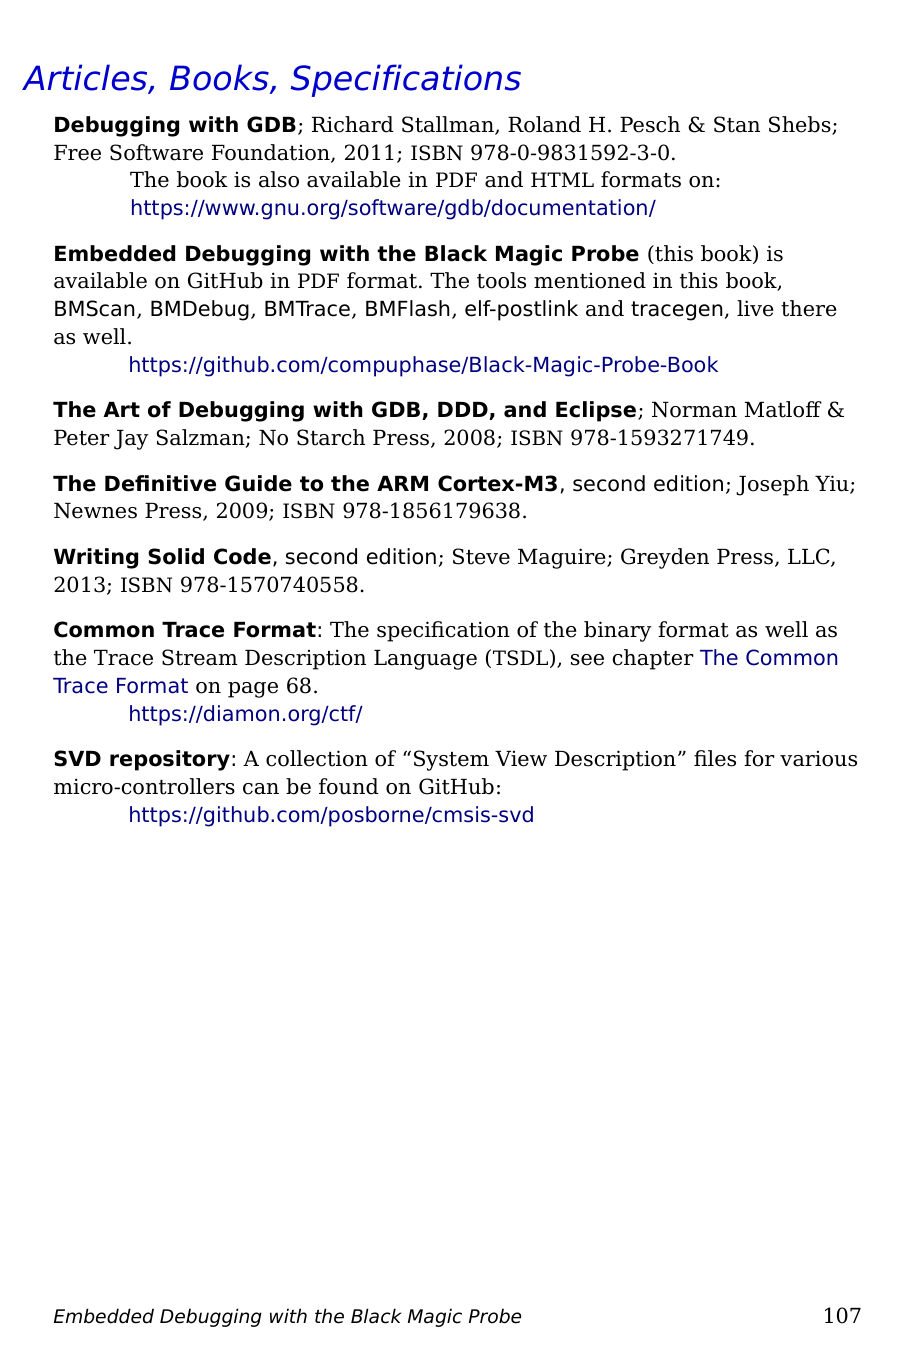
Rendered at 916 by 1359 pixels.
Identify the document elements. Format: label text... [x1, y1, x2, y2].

text Embedded Debugging with the Black Magic Probe (this book) is available on GitHub in PDF format. The tools mentioned in this book, BMScan, BMDebug, BMTrace, BMFlash, elf-postlink and tracegen, live there as well. https://github.com/compuphase/Black-Magic-Probe-Book [53, 242, 862, 377]
subtitle Articles, Books, Specifications [24, 59, 862, 98]
text The Definitive Guide to the ARM Cortex-M3, second edition; Joseph Yiu; Newnes Press, 2009; ISBN 978-1856179638. [53, 472, 862, 524]
text SVD repository: A collection of “System View Description” files for various micro-controllers can be found on GitHub: https://github.com/posborne/cmsis-svd [53, 747, 862, 827]
text The Art of Debugging with GDB, DDD, and Eclipse; Norman Matloff & Peter Jay Salzman; No Starch Press, 2008; ISBN 978-1593271749. [53, 398, 862, 451]
text Common Trace Format: The specification of the binary format as well as the Trace Stream Description Language (TSDL), see chapter The Common Trace Format on page 68. https://diamon.org/ctf/ [53, 618, 862, 726]
text Debugging with GDB; Richard Stallman, Roland H. Pesch & Stan Shebs; Free Software Foundation, 2011; ISBN 978-0-9831592-3-0. The book is also available in PDF and HTML formats on: https://www.gnu.org/software/gdb/documentation/ [53, 113, 862, 220]
text Writing Solid Code, second edition; Steve Maguire; Greyden Press, LLC, 2013; ISBN 978-1570740558. [53, 545, 862, 597]
